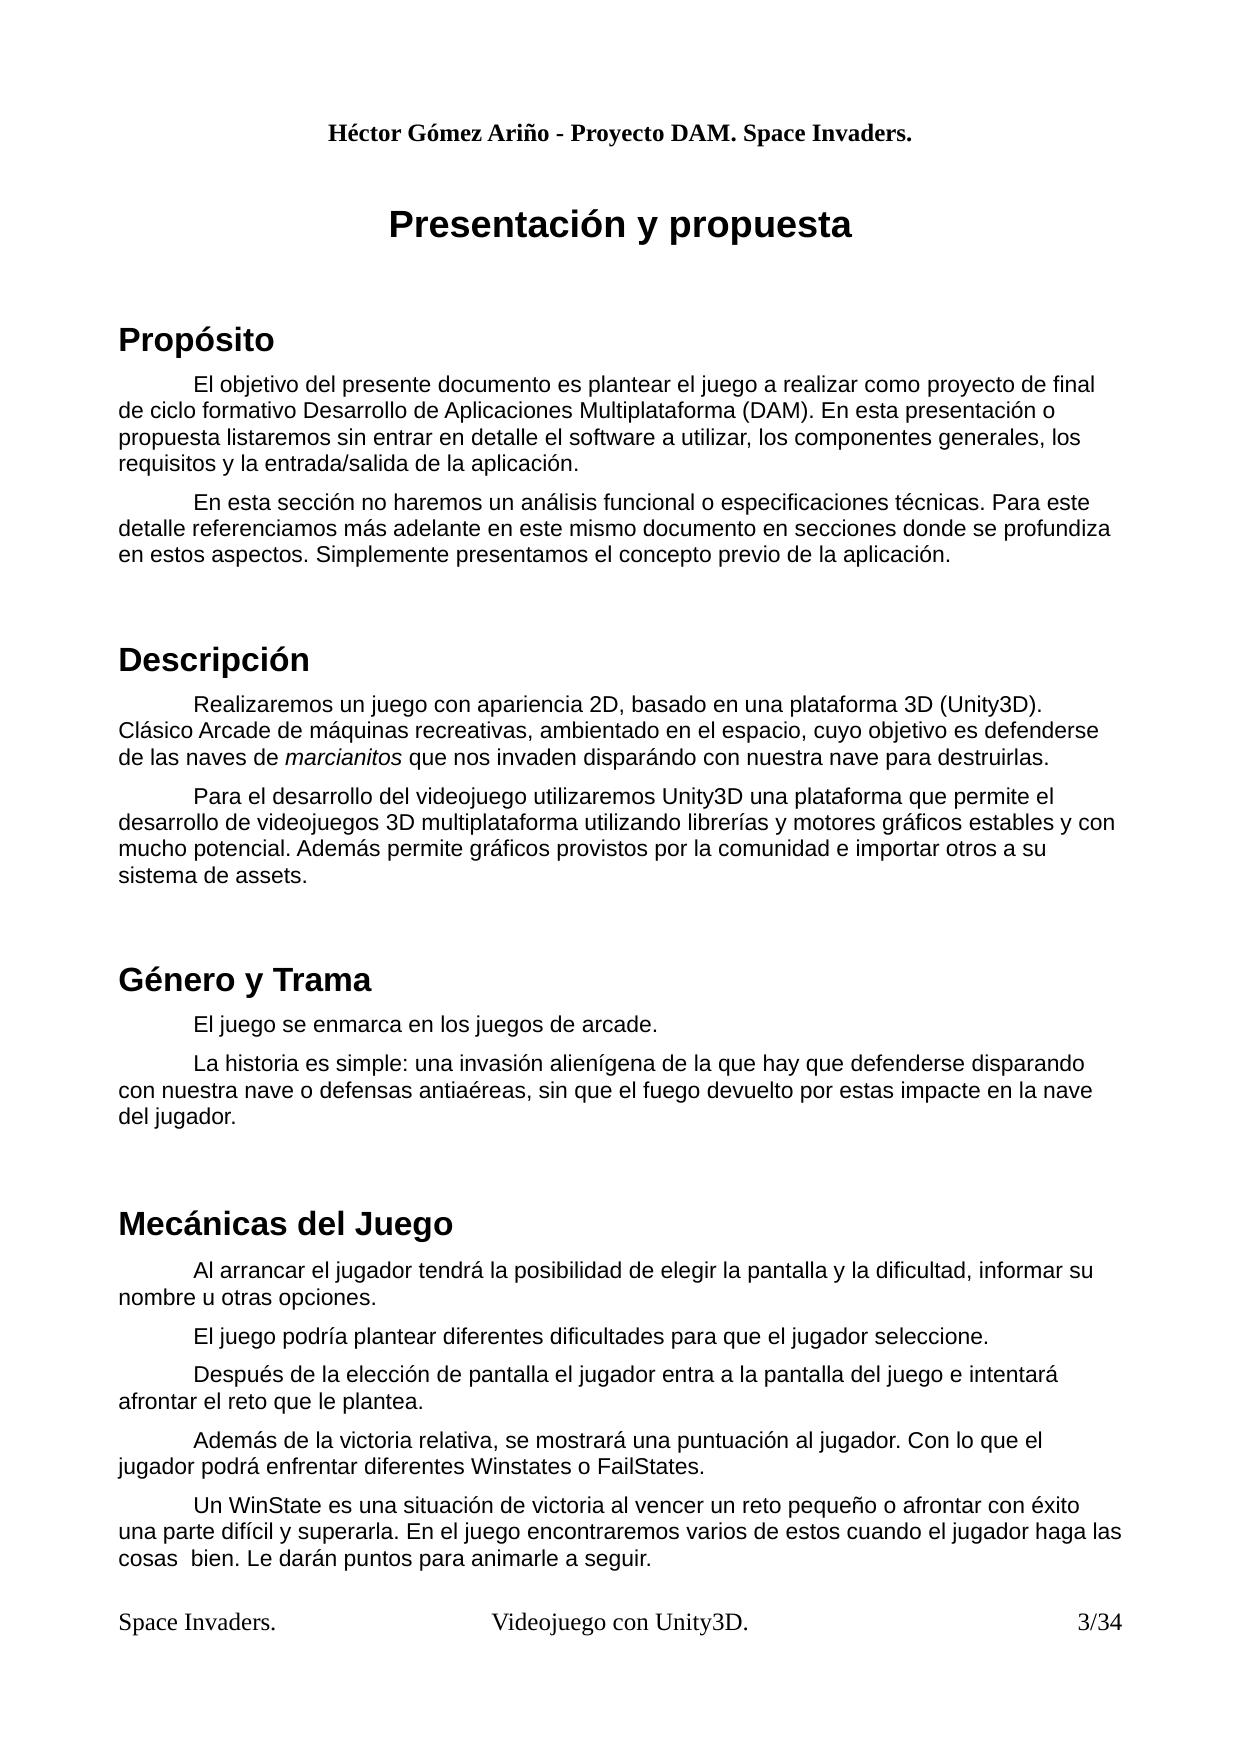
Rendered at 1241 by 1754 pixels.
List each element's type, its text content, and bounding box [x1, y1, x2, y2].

text Para el desarrollo del videojuego utilizaremos Unity3D una plataforma que permite el desarrollo de videojuegos 3D multiplataforma utilizando librerías y motores gráficos estables y con mucho potencial. Además permite gráficos provistos por la comunidad e importar otros a su sistema de assets. [118, 783, 1122, 888]
text El juego se enmarca en los juegos de arcade. [118, 1011, 1122, 1038]
text Al arrancar el jugador tendrá la posibilidad de elegir la pantalla y la dificultad, informar su nombre u otras opciones. [118, 1255, 1122, 1310]
text Realizaremos un juego con apariencia 2D, basado en una plataforma 3D (Unity3D). Clásico Arcade de máquinas recreativas, ambientado en el espacio, cuyo objetivo es defenderse de las naves de marcianitos que nos invaden disparándo con nuestra nave para destruirlas. [118, 691, 1122, 770]
text Un WinState es una situación de victoria al vencer un reto pequeño o afrontar con éxito una parte difícil y superarla. En el juego encontraremos varios de estos cuando el jugador haga las cosas bien. Le darán puntos para animarle a seguir. [118, 1492, 1122, 1571]
text El juego podría plantear diferentes dificultades para que el jugador seleccione. [118, 1323, 1122, 1349]
subtitle Mecánicas del Juego [118, 1204, 1122, 1242]
text Después de la elección de pantalla el jugador entra a la pantalla del juego e intentará afrontar el reto que le plantea. [118, 1361, 1122, 1414]
subtitle Descripción [118, 640, 1122, 678]
subtitle Presentación y propuesta [118, 201, 1122, 245]
text Además de la victoria relativa, se mostrará una puntuación al jugador. Con lo que el jugador podrá enfrentar diferentes Winstates o FailStates. [118, 1427, 1122, 1479]
subtitle Género y Trama [118, 960, 1122, 999]
subtitle Propósito [118, 319, 1122, 358]
text En esta sección no haremos un análisis funcional o especificaciones técnicas. Para este detalle referenciamos más adelante en este mismo documento en secciones donde se profundiza en estos aspectos. Simplemente presentamos el concepto previo de la aplicación. [118, 489, 1122, 568]
text El objetivo del presente documento es plantear el juego a realizar como proyecto de final de ciclo formativo Desarrollo de Aplicaciones Multiplataforma (DAM). En esta presentación o propuesta listaremos sin entrar en detalle el software a utilizar, los componentes generales, los requisitos y la entrada/salida de la aplicación. [118, 371, 1122, 476]
text La historia es simple: una invasión alienígena de la que hay que defenderse disparando con nuestra nave o defensas antiaéreas, sin que el fuego devuelto por estas impacte en la nave del jugador. [118, 1050, 1122, 1129]
